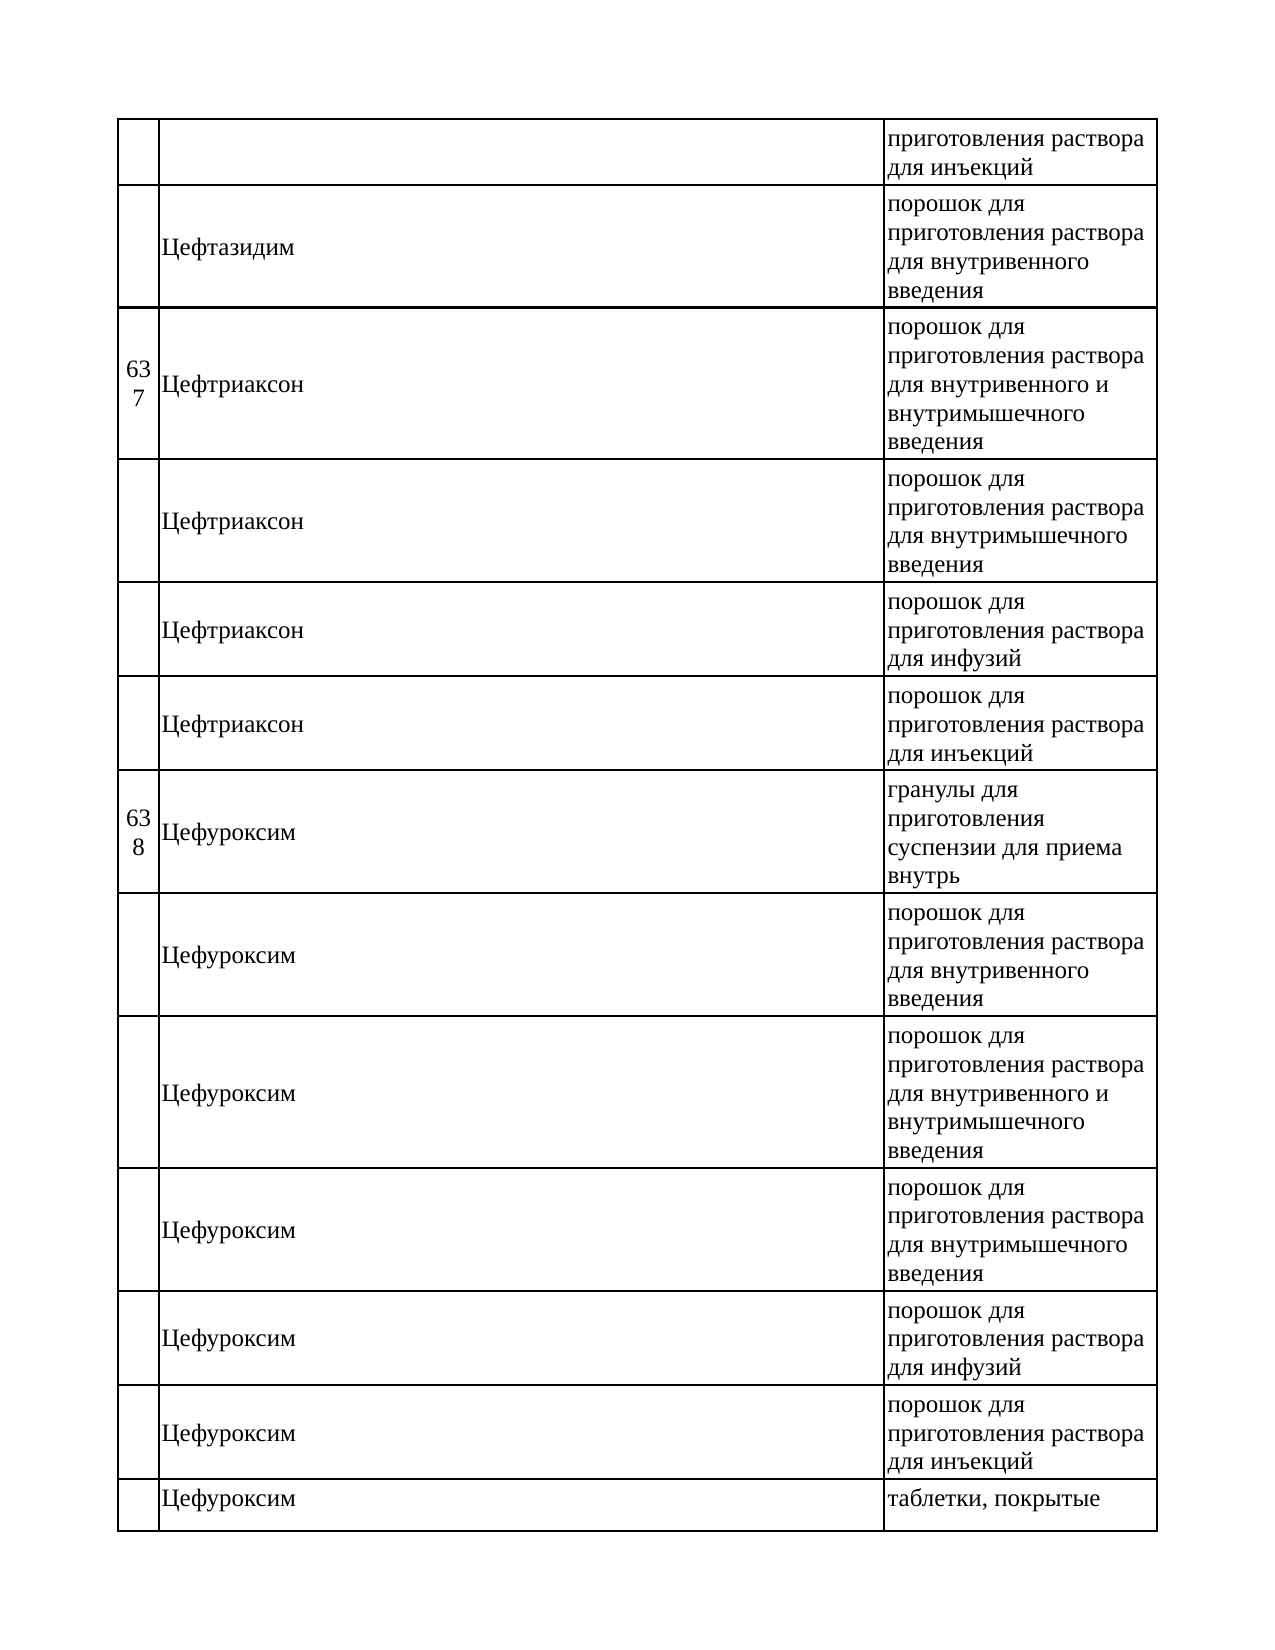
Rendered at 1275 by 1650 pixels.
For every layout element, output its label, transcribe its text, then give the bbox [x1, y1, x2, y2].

table_cell Цефуроксим [160, 1169, 883, 1290]
table_cell [119, 1017, 158, 1167]
table_cell [119, 1292, 158, 1384]
table_cell порошок для приготовления раствора для инъекций [885, 1386, 1156, 1478]
table_cell [119, 186, 158, 306]
table_cell [119, 1169, 158, 1290]
table_cell [119, 894, 158, 1015]
table_cell порошок для приготовления раствора для внутривенного и внутримышечного введения [885, 1017, 1156, 1167]
table_cell Цефуроксим [160, 1017, 883, 1167]
table_cell [119, 677, 158, 769]
table_cell порошок для приготовления раствора для внутривенного введения [885, 894, 1156, 1015]
table_cell приготовления раствора для инъекций [885, 120, 1156, 183]
table_cell Цефтриаксон [160, 677, 883, 769]
table_cell таблетки, покрытые [885, 1480, 1156, 1530]
table_cell 638 [119, 771, 158, 892]
table_cell Цефуроксим [160, 1292, 883, 1384]
table_cell [119, 1480, 158, 1530]
table_cell порошок для приготовления раствора для инфузий [885, 583, 1156, 675]
table_cell [119, 583, 158, 675]
table_cell Цефуроксим [160, 1386, 883, 1478]
table_cell гранулы для приготовления суспензии для приема внутрь [885, 771, 1156, 892]
table_cell [119, 460, 158, 581]
table_cell Цефуроксим [160, 771, 883, 892]
table_cell порошок для приготовления раствора для внутримышечного введения [885, 460, 1156, 581]
table_cell Цефтриаксон [160, 583, 883, 675]
table_cell Цефтриаксон [160, 460, 883, 581]
table_cell [119, 1386, 158, 1478]
table_cell порошок для приготовления раствора для инфузий [885, 1292, 1156, 1384]
table_cell порошок для приготовления раствора для инъекций [885, 677, 1156, 769]
table_cell Цефуроксим [160, 1480, 883, 1530]
table_cell порошок для приготовления раствора для внутривенного и внутримышечного введения [885, 309, 1156, 458]
table_cell Цефтриаксон [160, 309, 883, 458]
table_cell Цефуроксим [160, 894, 883, 1015]
table_cell порошок для приготовления раствора для внутримышечного введения [885, 1169, 1156, 1290]
table_cell порошок для приготовления раствора для внутривенного введения [885, 186, 1156, 306]
table_cell [160, 120, 883, 183]
table_cell Цефтазидим [160, 186, 883, 306]
table_cell [119, 120, 158, 183]
table_cell 637 [119, 309, 158, 458]
